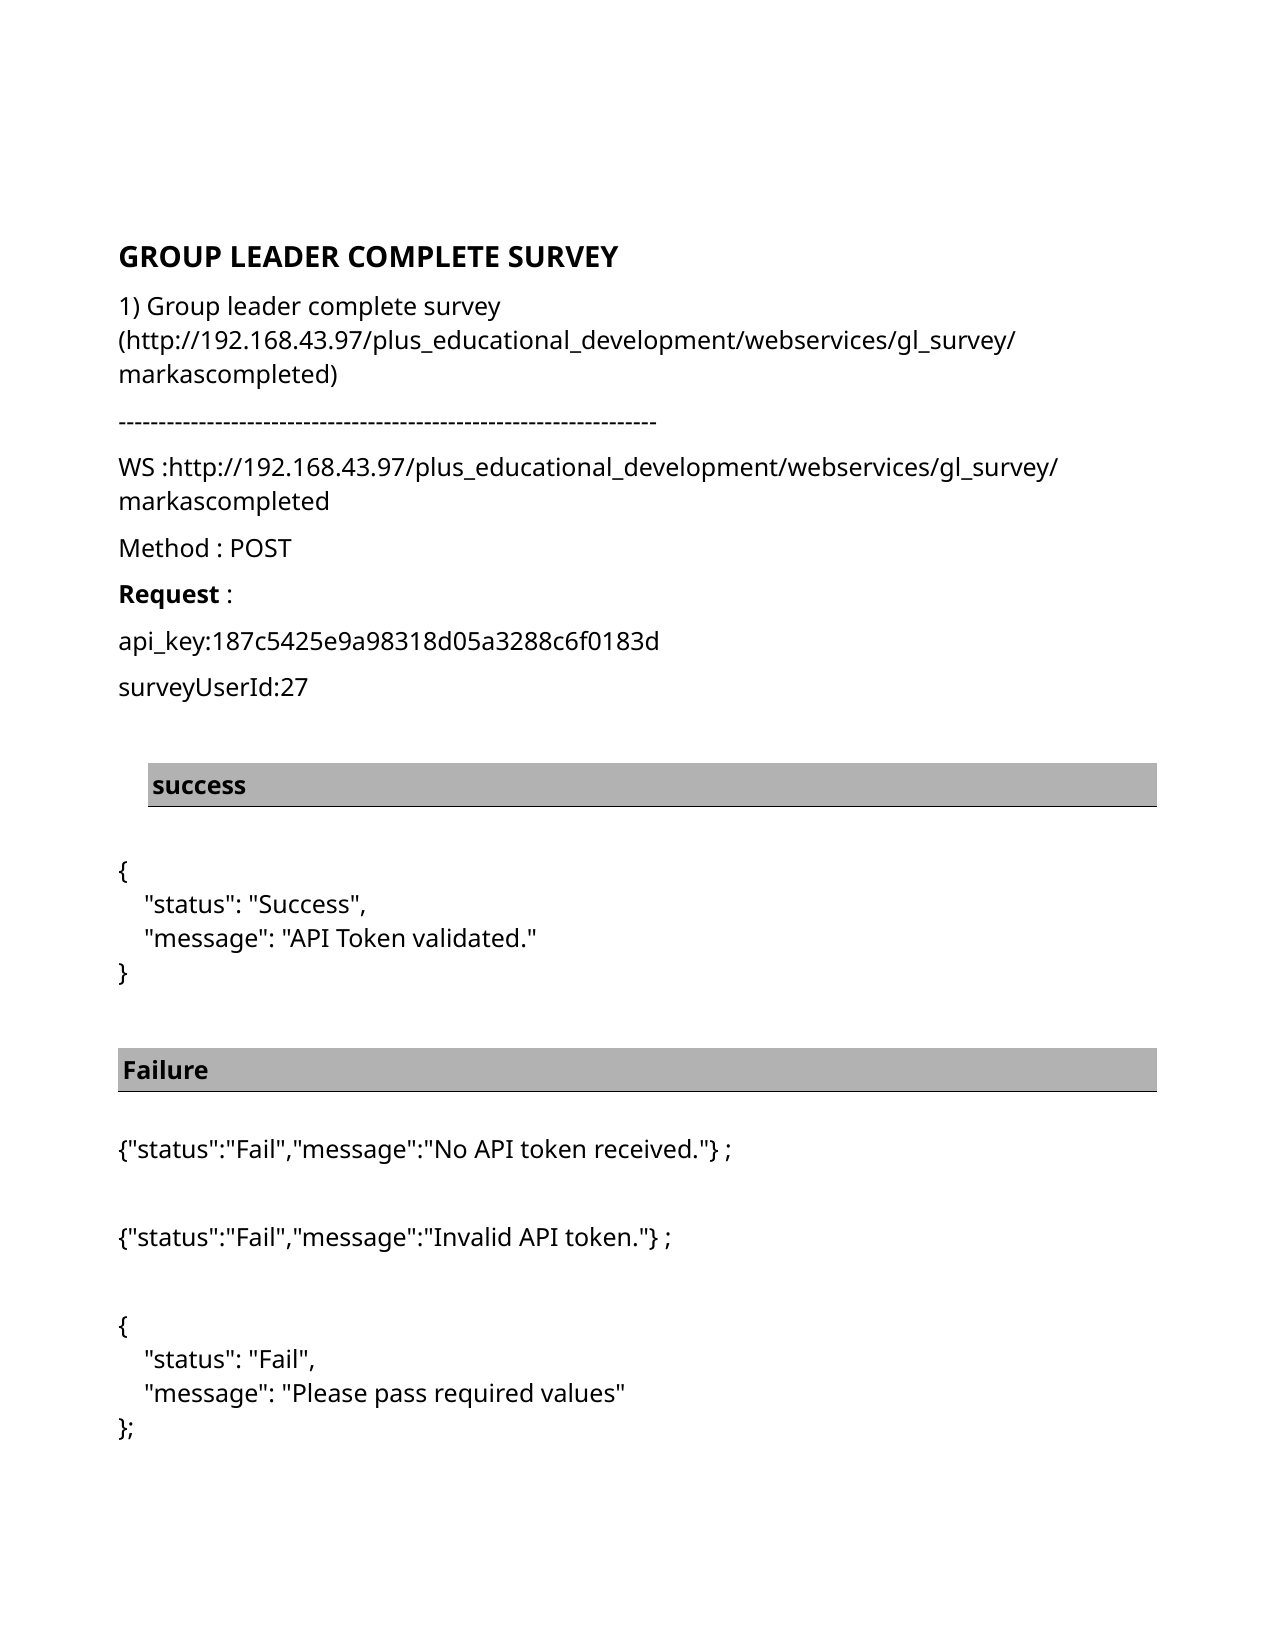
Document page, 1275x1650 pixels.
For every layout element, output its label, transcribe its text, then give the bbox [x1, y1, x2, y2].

text WS :http://192.168.43.97/plus_educational_development/webservices/gl_survey/markascompleted [118, 450, 1157, 518]
text surveyUserId:27 [118, 670, 1157, 704]
text 1) Group leader complete survey (http://192.168.43.97/plus_educational_development/webservices/gl_survey/markascompleted) [118, 288, 1157, 391]
text success [148, 763, 1157, 806]
text Request : [118, 577, 1157, 611]
text {"status":"Fail","message":"Invalid API token."} ; [118, 1220, 1157, 1254]
text api_key:187c5425e9a98318d05a3288c6f0183d [118, 623, 1157, 657]
text { "status": "Success", "message": "API Token validated." } [118, 853, 1157, 989]
text {"status":"Fail","message":"No API token received."} ; [118, 1132, 1157, 1166]
text Failure [118, 1048, 1157, 1091]
subtitle Group leader complete survey [118, 236, 1157, 276]
text ------------------------------------------------------------------- [118, 403, 1157, 437]
text { "status": "Fail", "message": "Please pass required values" }; [118, 1308, 1157, 1444]
text Method : POST [118, 530, 1157, 564]
